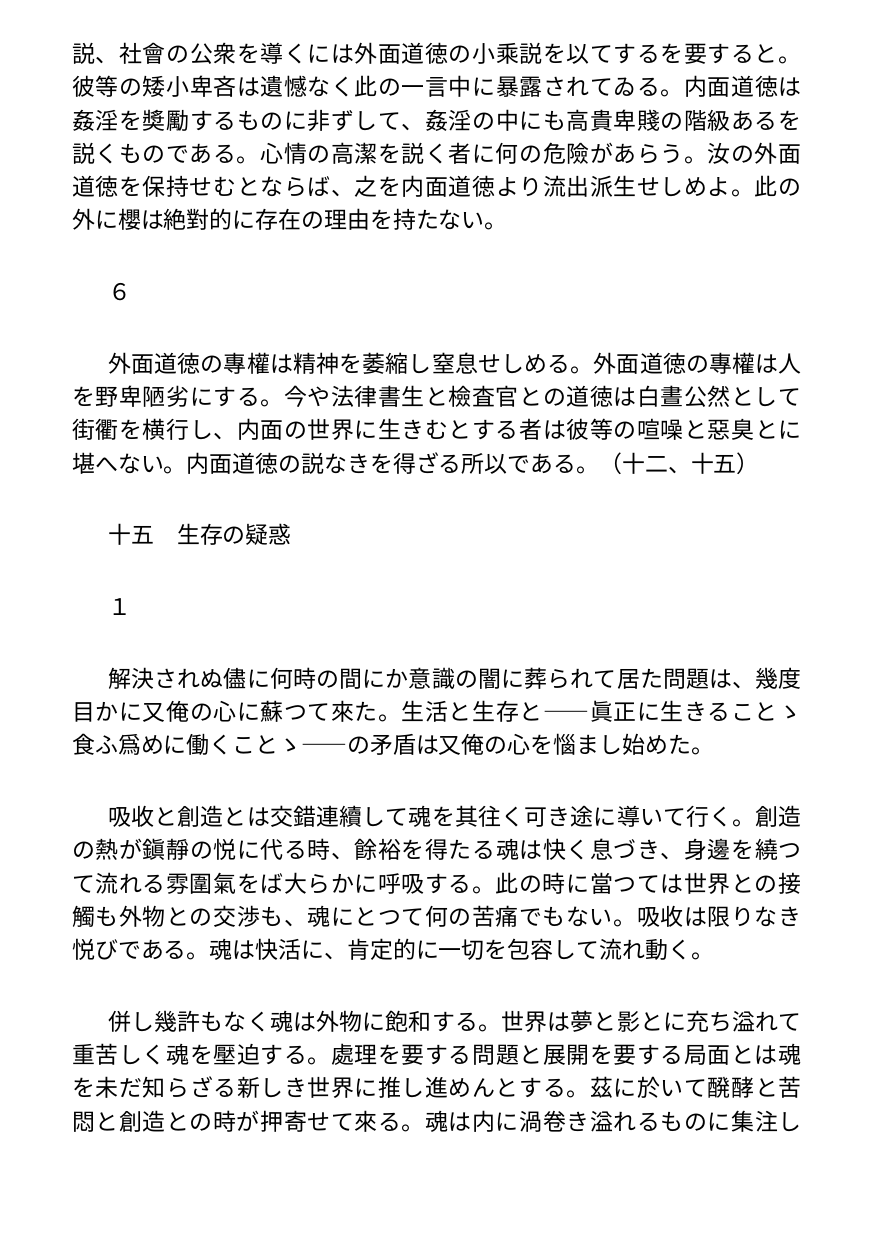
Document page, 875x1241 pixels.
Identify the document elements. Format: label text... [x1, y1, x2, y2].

text １ [72, 589, 802, 622]
text ６ [72, 274, 802, 307]
text 説、社會の公衆を導くには外面道徳の小乘説を以てするを要すると。彼等の矮小卑吝は遺憾なく此の一言中に暴露されてゐる。内面道徳は姦淫を奬勵するものに非ずして、姦淫の中にも高貴卑賤の階級あるを説くものである。心情の高潔を説く者に何の危險があらう。汝の外面道徳を保持せむとならば、之を内面道徳より流出派生せしめよ。此の外に櫻は絶對的に存在の理由を持たない。 [72, 36, 802, 235]
text 外面道徳の專權は精神を萎縮し窒息せしめる。外面道徳の專權は人を野卑陋劣にする。今や法律書生と檢査官との道徳は白晝公然として街衢を横行し、内面の世界に生きむとする者は彼等の喧噪と惡臭とに堪へない。内面道徳の説なきを得ざる所以である。（十二、十五） [72, 346, 802, 479]
text 解決されぬ儘に何時の間にか意識の闇に葬られて居た問題は、幾度目かに又俺の心に蘇つて來た。生活と生存と――眞正に生きることゝ食ふ爲めに働くことゝ――の矛盾は又俺の心を惱まし始めた。 [72, 661, 802, 760]
text 十五 生存の疑惑 [72, 517, 802, 550]
text 吸收と創造とは交錯連續して魂を其往く可き途に導いて行く。創造の熱が鎭靜の悦に代る時、餘裕を得たる魂は快く息づき、身邊を繞つて流れる雰圍氣をば大らかに呼吸する。此の時に當つては世界との接觸も外物との交渉も、魂にとつて何の苦痛でもない。吸收は限りなき悦びである。魂は快活に、肯定的に一切を包容して流れ動く。 [72, 799, 802, 965]
text 併し幾許もなく魂は外物に飽和する。世界は夢と影とに充ち溢れて重苦しく魂を壓迫する。處理を要する問題と展開を要する局面とは魂を未だ知らざる新しき世界に推し進めんとする。茲に於いて醗酵と苦悶と創造との時が押寄せて來る。魂は内に渦卷き溢れるものに集注し [72, 1004, 802, 1137]
